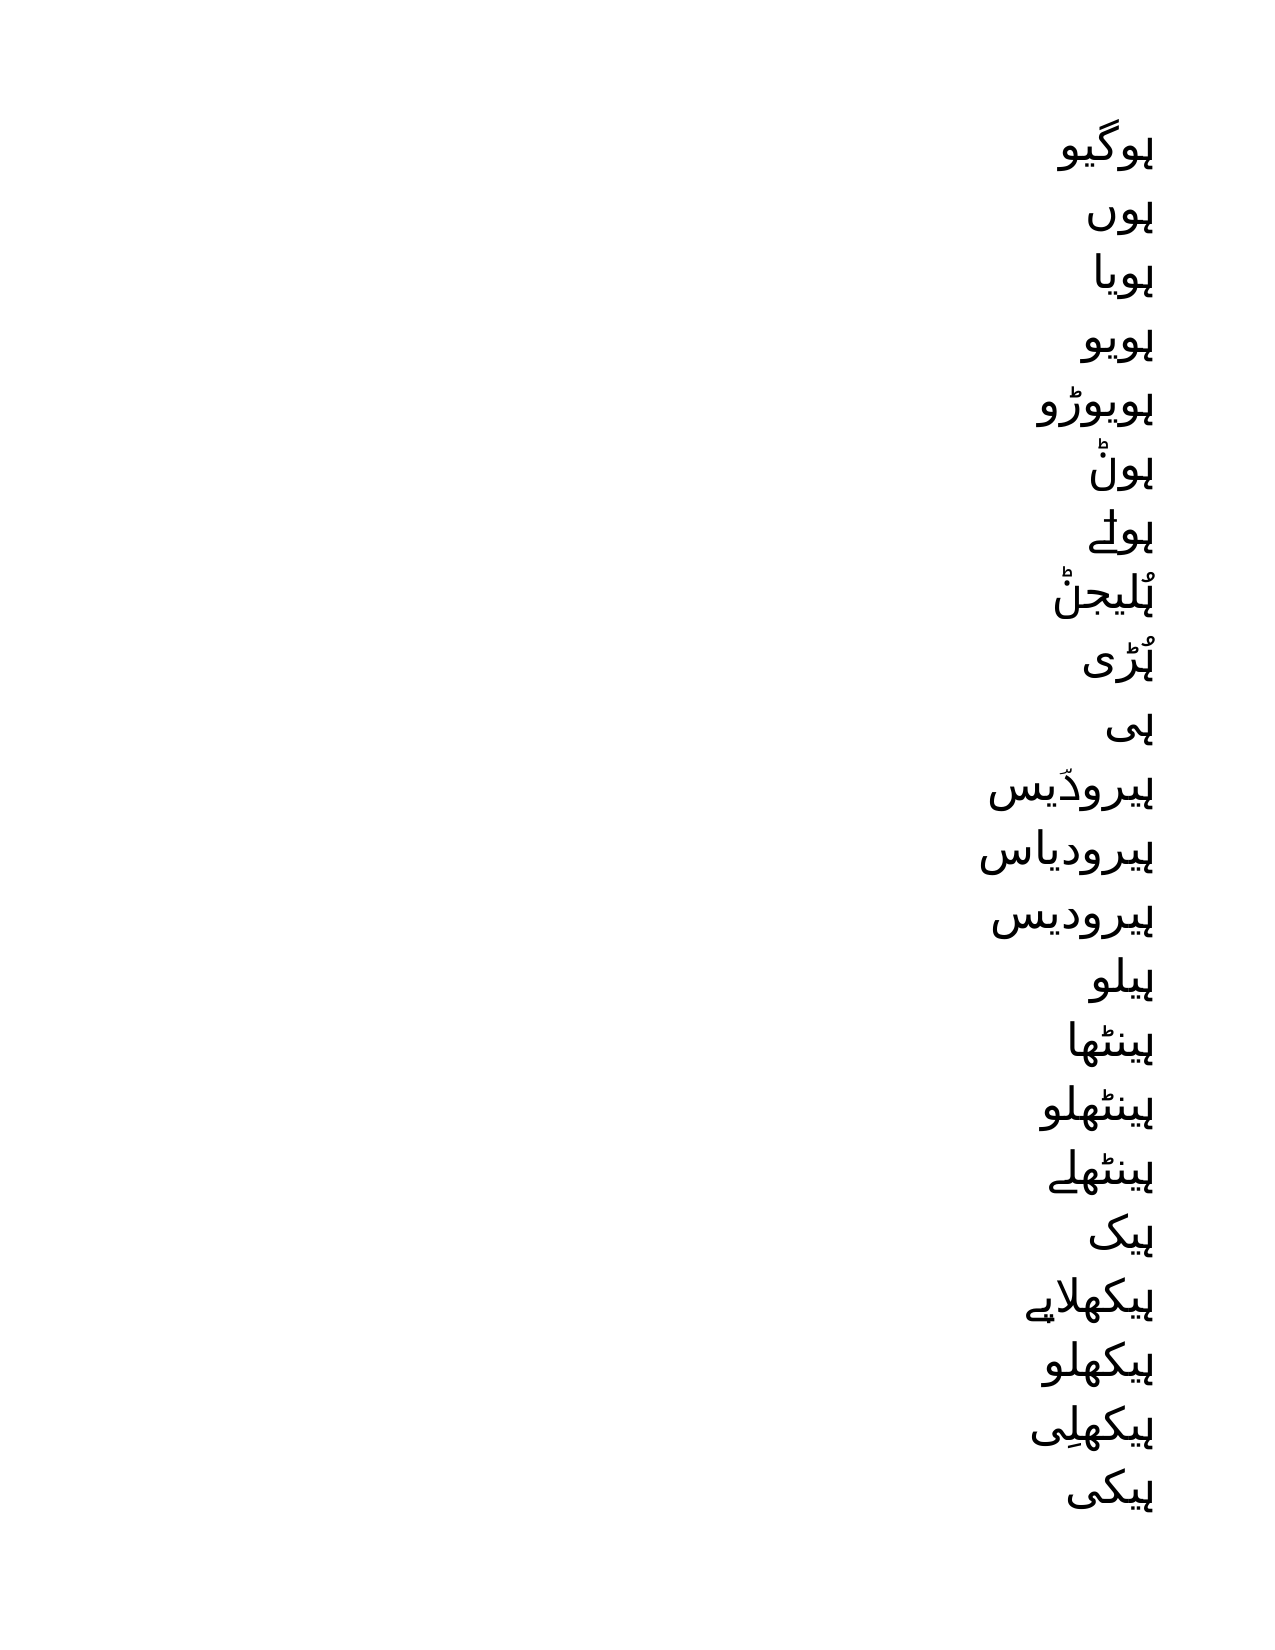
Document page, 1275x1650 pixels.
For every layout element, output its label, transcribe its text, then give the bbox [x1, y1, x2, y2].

text ہیرودیس [118, 886, 1157, 939]
text ہویو [118, 310, 1157, 363]
text ہویا [118, 246, 1157, 299]
text ہُلیجݨ [118, 566, 1157, 619]
text ہویوڑو [118, 374, 1157, 427]
text ہوں [118, 182, 1157, 235]
text ہیک [118, 1205, 1157, 1259]
text ہیلو [118, 949, 1157, 1003]
text ہینٹھلے [118, 1141, 1157, 1195]
text ہوݪے [118, 502, 1157, 555]
text ہیرودیاس [118, 822, 1157, 875]
text ہیرودؔیس [118, 758, 1157, 811]
text ہی [118, 694, 1157, 747]
text ہوݨ [118, 438, 1157, 491]
text ہیکھلو [118, 1333, 1157, 1387]
text ہینٹھا [118, 1013, 1157, 1067]
text ہوگیو [118, 118, 1157, 171]
text ہیکھلاپے [118, 1269, 1157, 1323]
text ہُڑی [118, 630, 1157, 683]
text ہیکھلِی [118, 1397, 1157, 1451]
text ہیکی [118, 1461, 1157, 1514]
text ہینٹھلو [118, 1077, 1157, 1131]
